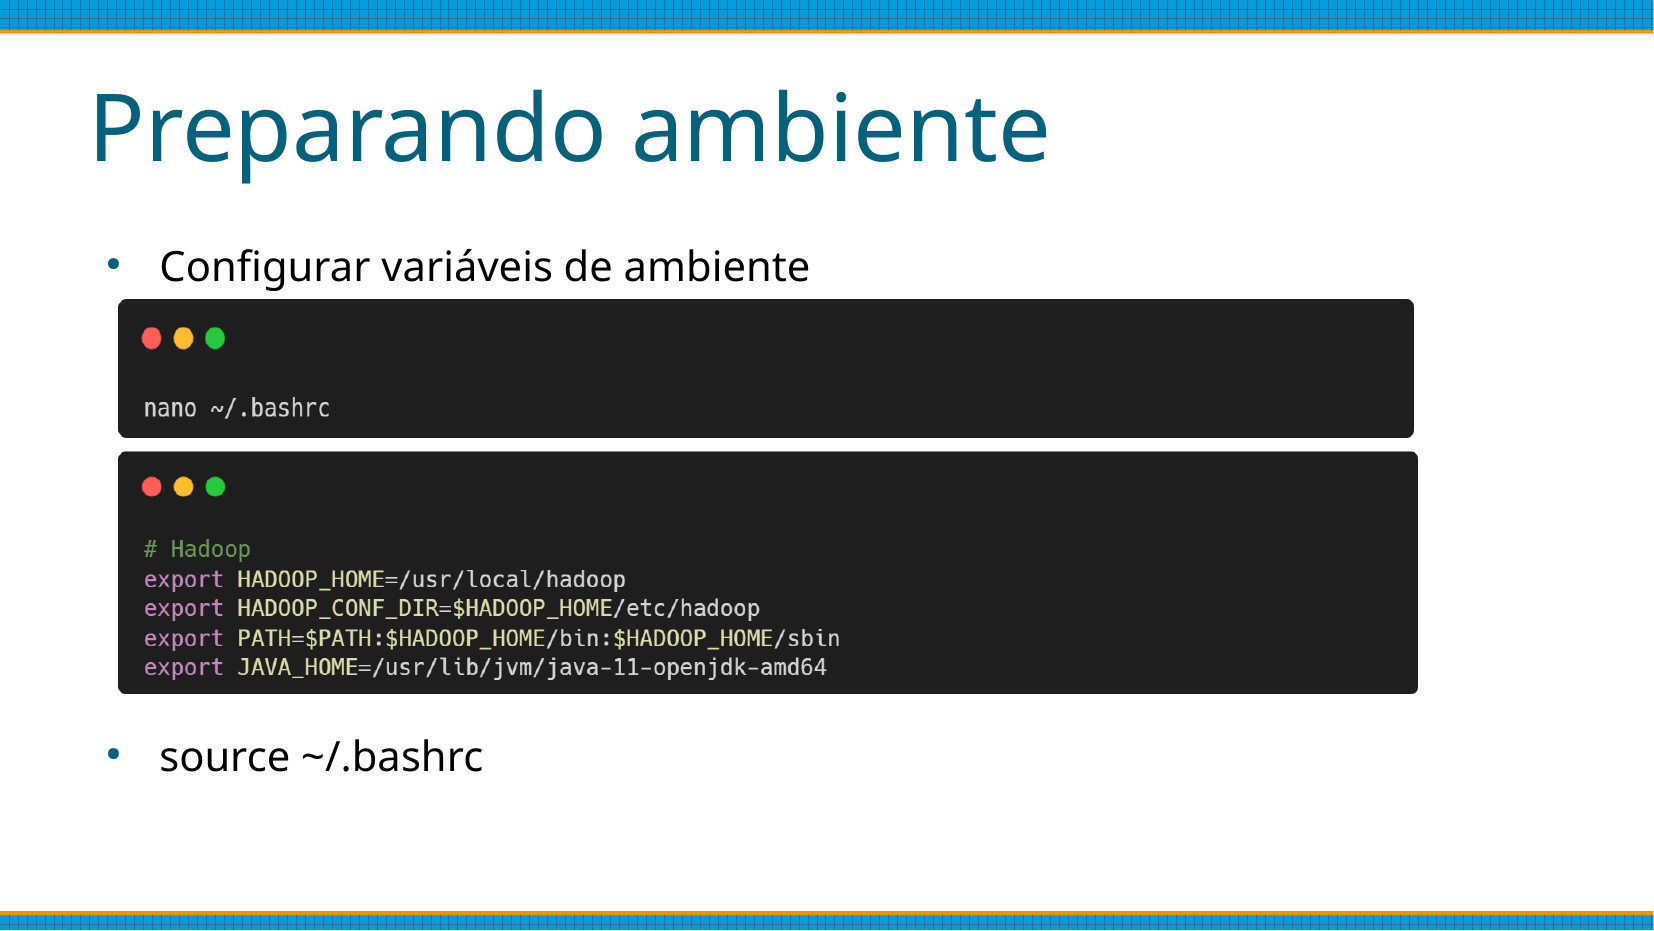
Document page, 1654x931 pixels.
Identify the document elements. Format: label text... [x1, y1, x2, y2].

picture [118, 448, 1418, 697]
list Configurar variáveis de ambiente source ~/.bashrc [88, 236, 1565, 901]
title Preparando ambiente [88, 44, 1565, 207]
picture [118, 295, 1414, 442]
